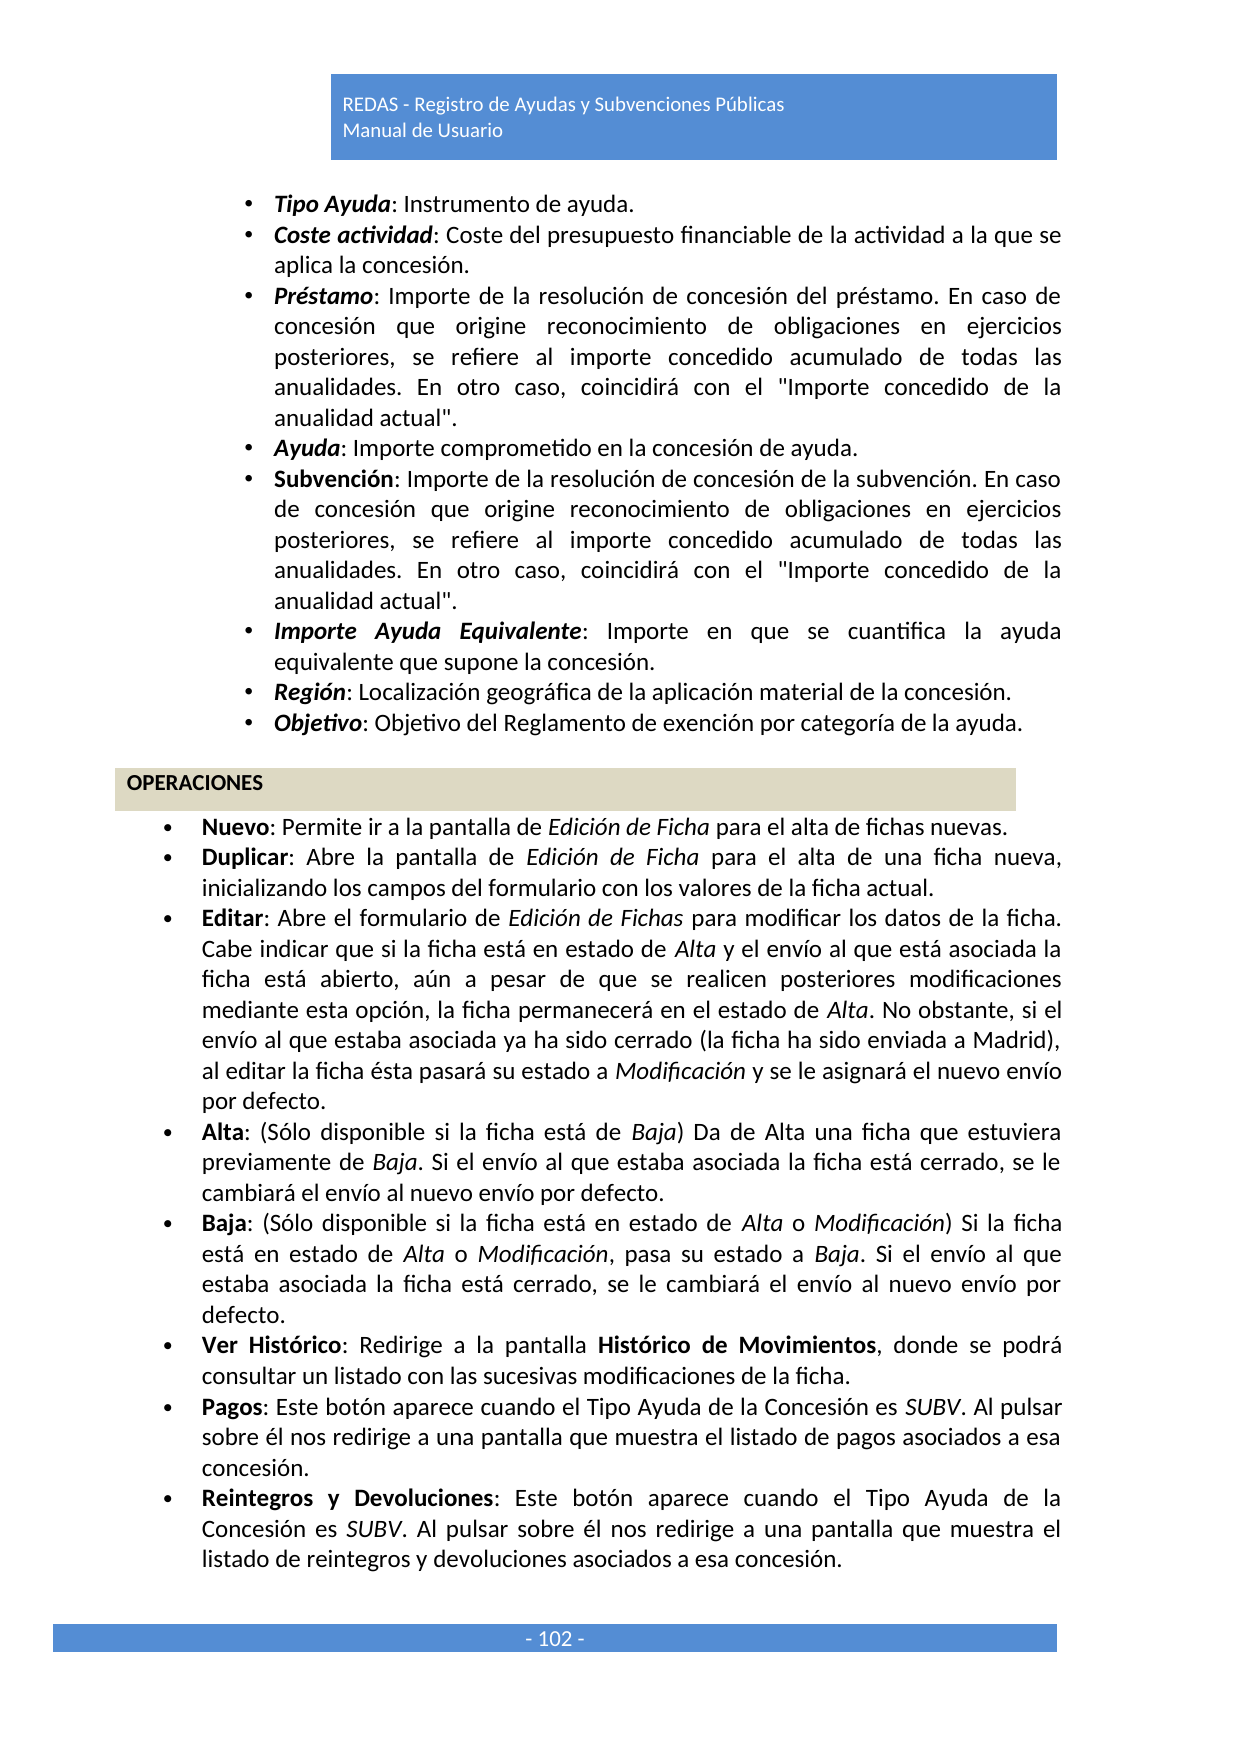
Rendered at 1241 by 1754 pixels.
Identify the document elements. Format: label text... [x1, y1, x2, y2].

list Baja: (Sólo disponible si la ficha está en estado de Alta o Modificación) Si la ficha está en estado de Alta o Modificación, pasa su estado a Baja. Si el envío al que estaba asociada la ficha está cerrado, se le cambiará el envío al nuevo envío por defecto. [164, 1207, 1062, 1329]
list Tipo Ayuda: Instrumento de ayuda. [244, 188, 1062, 219]
list Reintegros y Devoluciones: Este botón aparece cuando el Tipo Ayuda de la Concesión es SUBV. Al pulsar sobre él nos redirige a una pantalla que muestra el listado de reintegros y devoluciones asociados a esa concesión. [164, 1482, 1062, 1574]
list Coste actividad: Coste del presupuesto financiable de la actividad a la que se aplica la concesión. [244, 219, 1062, 280]
list Nuevo: Permite ir a la pantalla de Edición de Ficha para el alta de fichas nuevas. [164, 811, 1062, 841]
table_header OPERACIONES [115, 768, 1016, 811]
list Objetivo: Objetivo del Reglamento de exención por categoría de la ayuda. [244, 707, 1062, 738]
list Importe Ayuda Equivalente: Importe en que se cuantifica la ayuda equivalente que supone la concesión. [244, 616, 1062, 677]
list Pagos: Este botón aparece cuando el Tipo Ayuda de la Concesión es SUBV. Al pulsar sobre él nos redirige a una pantalla que muestra el listado de pagos asociados a esa concesión. [164, 1391, 1062, 1482]
list Alta: (Sólo disponible si la ficha está de Baja) Da de Alta una ficha que estuviera previamente de Baja. Si el envío al que estaba asociada la ficha está cerrado, se le cambiará el envío al nuevo envío por defecto. [164, 1116, 1062, 1207]
list Duplicar: Abre la pantalla de Edición de Ficha para el alta de una ficha nueva, inicializando los campos del formulario con los valores de la ficha actual. [164, 841, 1062, 902]
list Subvención: Importe de la resolución de concesión de la subvención. En caso de concesión que origine reconocimiento de obligaciones en ejercicios posteriores, se refiere al importe concedido acumulado de todas las anualidades. En otro caso, coincidirá con el "Importe concedido de la anualidad actual". [244, 463, 1062, 616]
list Ver Histórico: Redirige a la pantalla Histórico de Movimientos, donde se podrá consultar un listado con las sucesivas modificaciones de la ficha. [164, 1329, 1062, 1391]
list Editar: Abre el formulario de Edición de Fichas para modificar los datos de la ficha. Cabe indicar que si la ficha está en estado de Alta y el envío al que está asociada la ficha está abierto, aún a pesar de que se realicen posteriores modificaciones mediante esta opción, la ficha permanecerá en el estado de Alta. No obstante, si el envío al que estaba asociada ya ha sido cerrado (la ficha ha sido enviada a Madrid), al editar la ficha ésta pasará su estado a Modificación y se le asignará el nuevo envío por defecto. [164, 902, 1062, 1116]
list Préstamo: Importe de la resolución de concesión del préstamo. En caso de concesión que origine reconocimiento de obligaciones en ejercicios posteriores, se refiere al importe concedido acumulado de todas las anualidades. En otro caso, coincidirá con el "Importe concedido de la anualidad actual". [244, 280, 1062, 432]
list Región: Localización geográfica de la aplicación material de la concesión. [244, 677, 1062, 707]
list Ayuda: Importe comprometido en la concesión de ayuda. [244, 432, 1062, 463]
